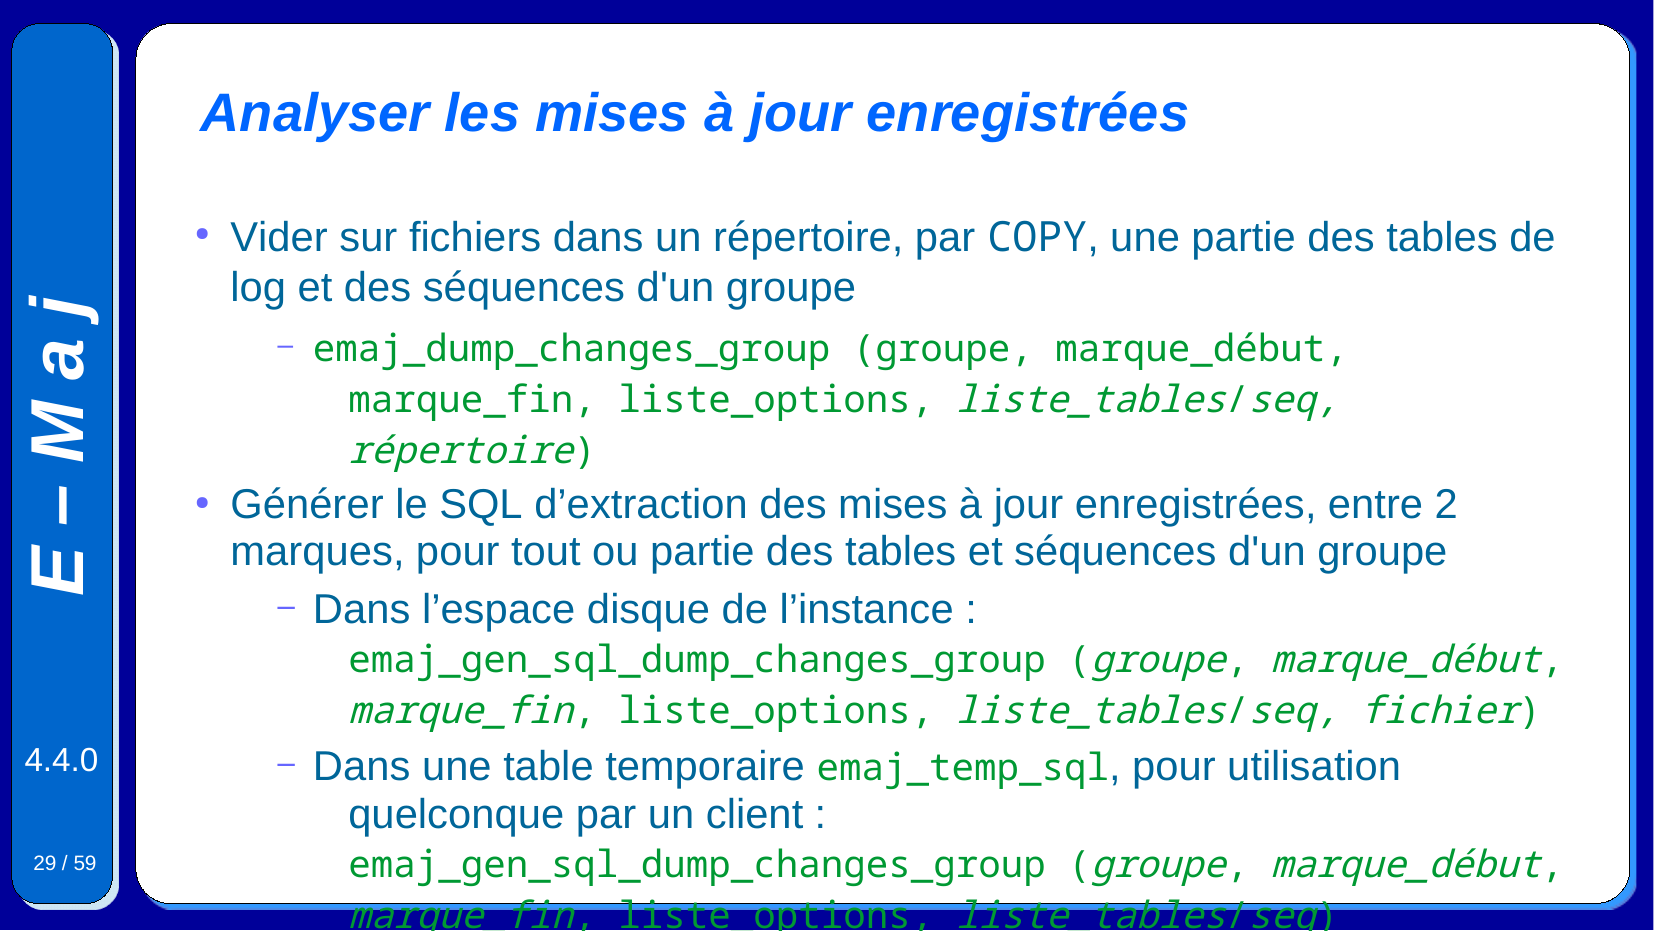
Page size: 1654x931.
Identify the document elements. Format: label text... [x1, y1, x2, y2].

title Analyser les mises à jour enregistrées [200, 34, 1575, 191]
list Vider sur fichiers dans un répertoire, par COPY, une partie des tables de log et des séquences d'un groupe emaj_dump_changes_group (groupe, marque_début, marque_fin, liste_options, liste_tables/seq, répertoire) Générer le SQL d’extraction des mises à jour enregistrées, entre 2 marques, pour tout ou partie des tables et séquences d'un groupe Dans l’espace disque de l’instance : emaj_gen_sql_dump_changes_group (groupe, marque_début, marque_fin, liste_options, liste_tables/seq, fichier) Dans une table temporaire emaj_temp_sql, pour utilisation quelconque par un client : emaj_gen_sql_dump_changes_group (groupe, marque_début, marque_fin, liste_options, liste_tables/seq) [177, 206, 1587, 881]
